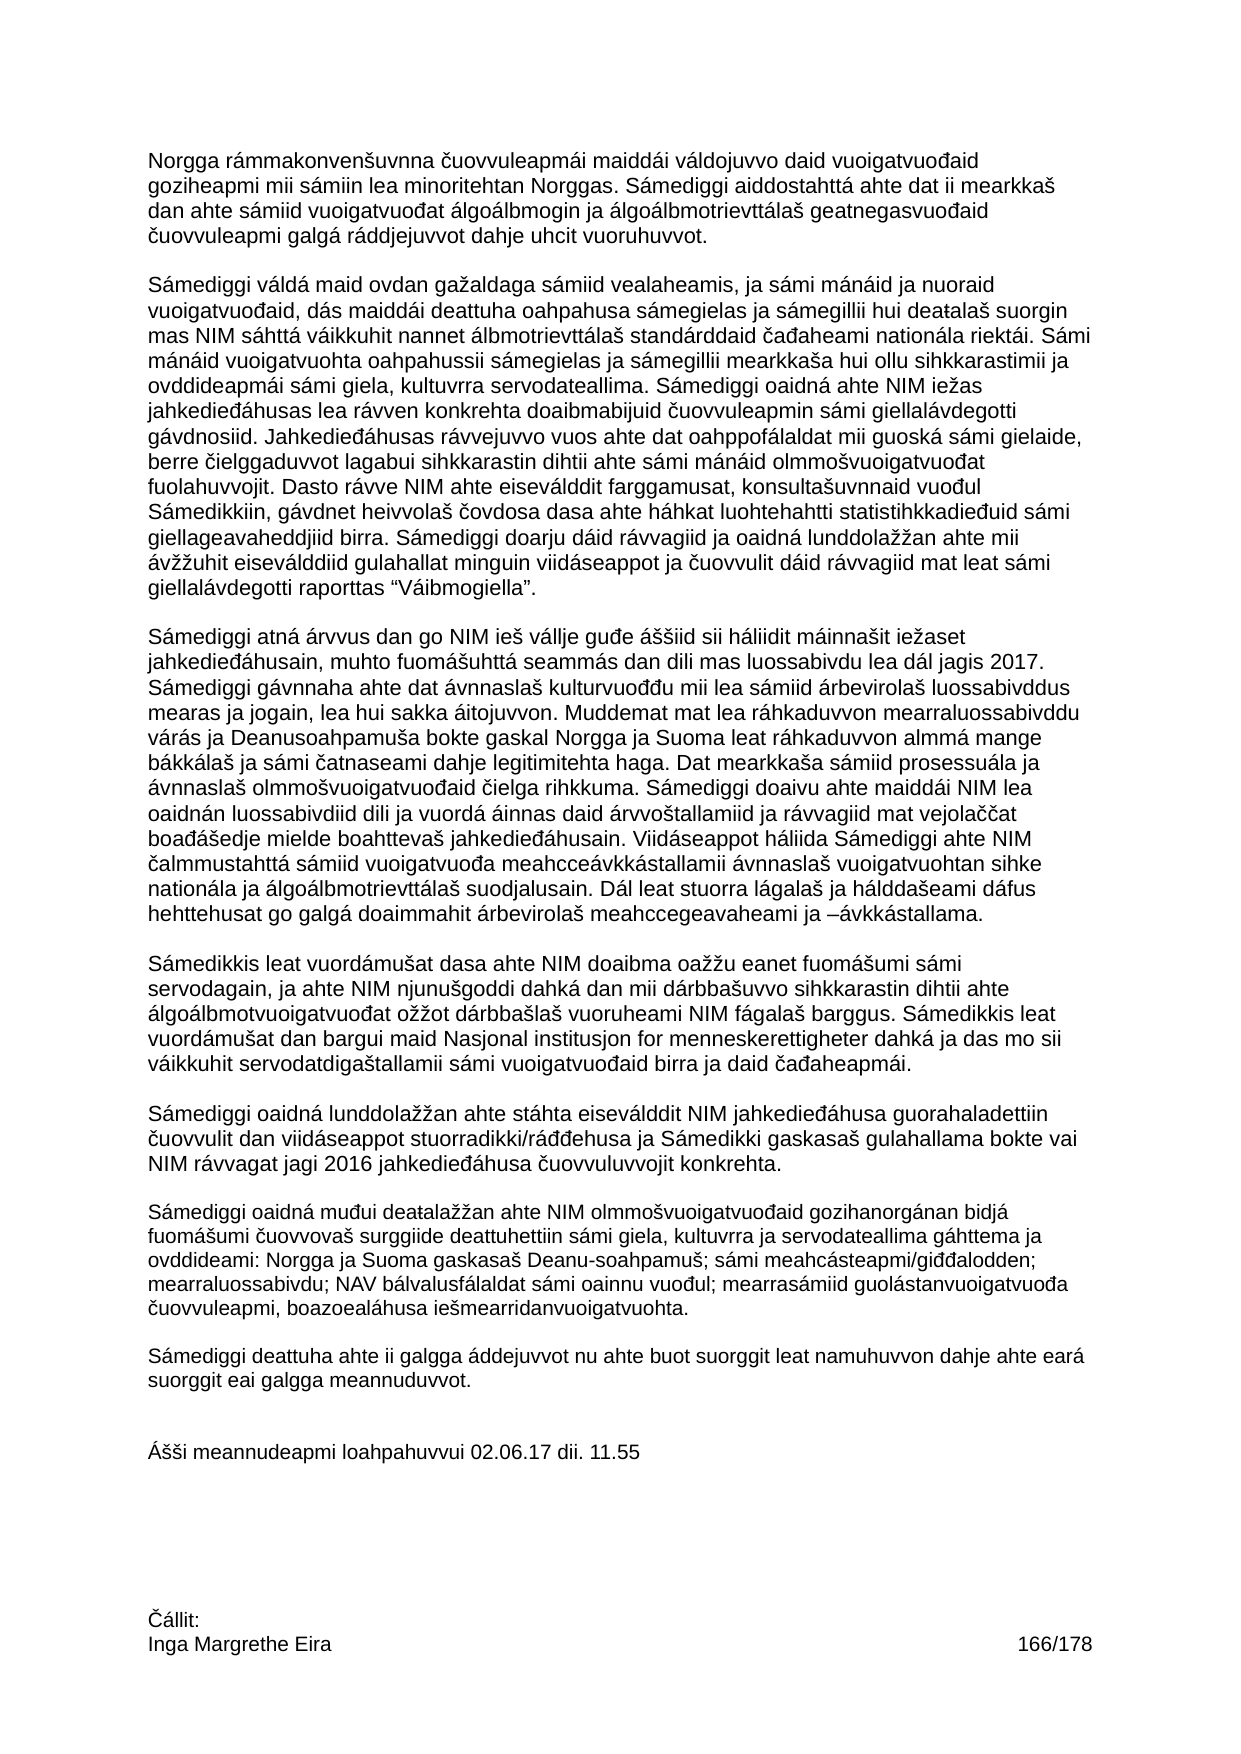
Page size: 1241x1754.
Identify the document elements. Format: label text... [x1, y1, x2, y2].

table_header Norgga rámmakonvenšuvnna čuovvuleapmái maiddái váldojuvvo daid vuoigatvuođaid goziheapmi mii sámiin lea minoritehtan Norggas. Sámediggi aiddostahttá ahte dat ii mearkkaš dan ahte sámiid vuoigatvuođat álgoálbmogin ja álgoálbmotrievttálaš geatnegasvuođaid čuovvuleapmi galgá ráddjejuvvot dahje uhcit vuoruhuvvot. Sámediggi váldá maid ovdan gažaldaga sámiid vealaheamis, ja sámi mánáid ja nuoraid vuoigatvuođaid, dás maiddái deattuha oahpahusa sámegielas ja sámegillii hui deaŧalaš suorgin mas NIM sáhttá váikkuhit nannet álbmotrievttálaš standárddaid čađaheami nationála riektái. Sámi mánáid vuoigatvuohta oahpahussii sámegielas ja sámegillii mearkkaša hui ollu sihkkarastimii ja ovddideapmái sámi giela, kultuvrra servodateallima. Sámediggi oaidná ahte NIM iežas jahkedieđáhusas lea rávven konkrehta doaibmabijuid čuovvuleapmin sámi giellalávdegotti gávdnosiid. Jahkedieđáhusas rávvejuvvo vuos ahte dat oahppofálaldat mii guoská sámi gielaide, berre čielggaduvvot lagabui sihkkarastin dihtii ahte sámi mánáid olmmošvuoigatvuođat fuolahuvvojit. Dasto rávve NIM ahte eiseválddit farggamusat, konsultašuvnnaid vuođul Sámedikkiin, gávdnet heivvolaš čovdosa dasa ahte háhkat luohtehahtti statistihkkadieđuid sámi giellageavaheddjiid birra. Sámediggi doarju dáid rávvagiid ja oaidná lunddolažžan ahte mii ávžžuhit eiseválddiid gulahallat minguin viidáseappot ja čuovvulit dáid rávvagiid mat leat sámi giellalávdegotti raporttas “Váibmogiella”. Sámediggi atná árvvus dan go NIM ieš vállje guđe áššiid sii háliidit máinnašit iežaset jahkedieđáhusain, muhto fuomášuhttá seammás dan dili mas luossabivdu lea dál jagis 2017. Sámediggi gávnnaha ahte dat ávnnaslaš kulturvuođđu mii lea sámiid árbevirolaš luossabivddus mearas ja jogain, lea hui sakka áitojuvvon. Muddemat mat lea ráhkaduvvon mearraluossabivddu várás ja Deanusoahpamuša bokte gaskal Norgga ja Suoma leat ráhkaduvvon almmá mange bákkálaš ja sámi čatnaseami dahje legitimitehta haga. Dat mearkkaša sámiid prosessuála ja ávnnaslaš olmmošvuoigatvuođaid čielga rihkkuma. Sámediggi doaivu ahte maiddái NIM lea oaidnán luossabivdiid dili ja vuordá áinnas daid árvvoštallamiid ja rávvagiid mat vejolaččat boađášedje mielde boahttevaš jahkedieđáhusain. Viidáseappot háliida Sámediggi ahte NIM čalmmustahttá sámiid vuoigatvuođa meahcceávkkástallamii ávnnaslaš vuoigatvuohtan sihke nationála ja álgoálbmotrievttálaš suodjalusain. Dál leat stuorra lágalaš ja hálddašeami dáfus hehttehusat go galgá doaimmahit árbevirolaš meahccegeavaheami ja –ávkkástallama. Sámedikkis leat vuordámušat dasa ahte NIM doaibma oažžu eanet fuomášumi sámi servodagain, ja ahte NIM njunušgoddi dahká dan mii dárbbašuvvo sihkkarastin dihtii ahte álgoálbmotvuoigatvuođat ožžot dárbbašlaš vuoruheami NIM fágalaš barggus. Sámedikkis leat vuordámušat dan bargui maid Nasjonal institusjon for menneskerettigheter dahká ja das mo sii váikkuhit servodatdigaštallamii sámi vuoigatvuođaid birra ja daid čađaheapmái. Sámediggi oaidná lunddolažžan ahte stáhta eiseválddit NIM jahkedieđáhusa guorahaladettiin čuovvulit dan viidáseappot stuorradikki/ráđđehusa ja Sámedikki gaskasaš gulahallama bokte vai NIM rávvagat jagi 2016 jahkedieđáhusa čuovvuluvvojit konkrehta. Sámediggi oaidná muđui deaŧalažžan ahte NIM olmmošvuoigatvuođaid gozihanorgánan bidjá fuomášumi čuovvovaš surggiide deattuhettiin sámi giela, kultuvrra ja servodateallima gáhttema ja ovddideami: Norgga ja Suoma gaskasaš Deanu-soahpamuš; sámi meahcásteapmi/giđđalodden; mearraluossabivdu; NAV bálvalusfálaldat sámi oainnu vuođul; mearrasámiid guolástanvuoigatvuođa čuovvuleapmi, boazoealáhusa iešmearridanvuoigatvuohta. Sámediggi deattuha ahte ii galgga áddejuvvot nu ahte buot suorggit leat namuhuvvon dahje ahte eará suorggit eai galgga meannuduvvot. Ášši meannudeapmi loahpahuvvui 02.06.17 dii. 11.55 [136, 148, 1104, 1464]
